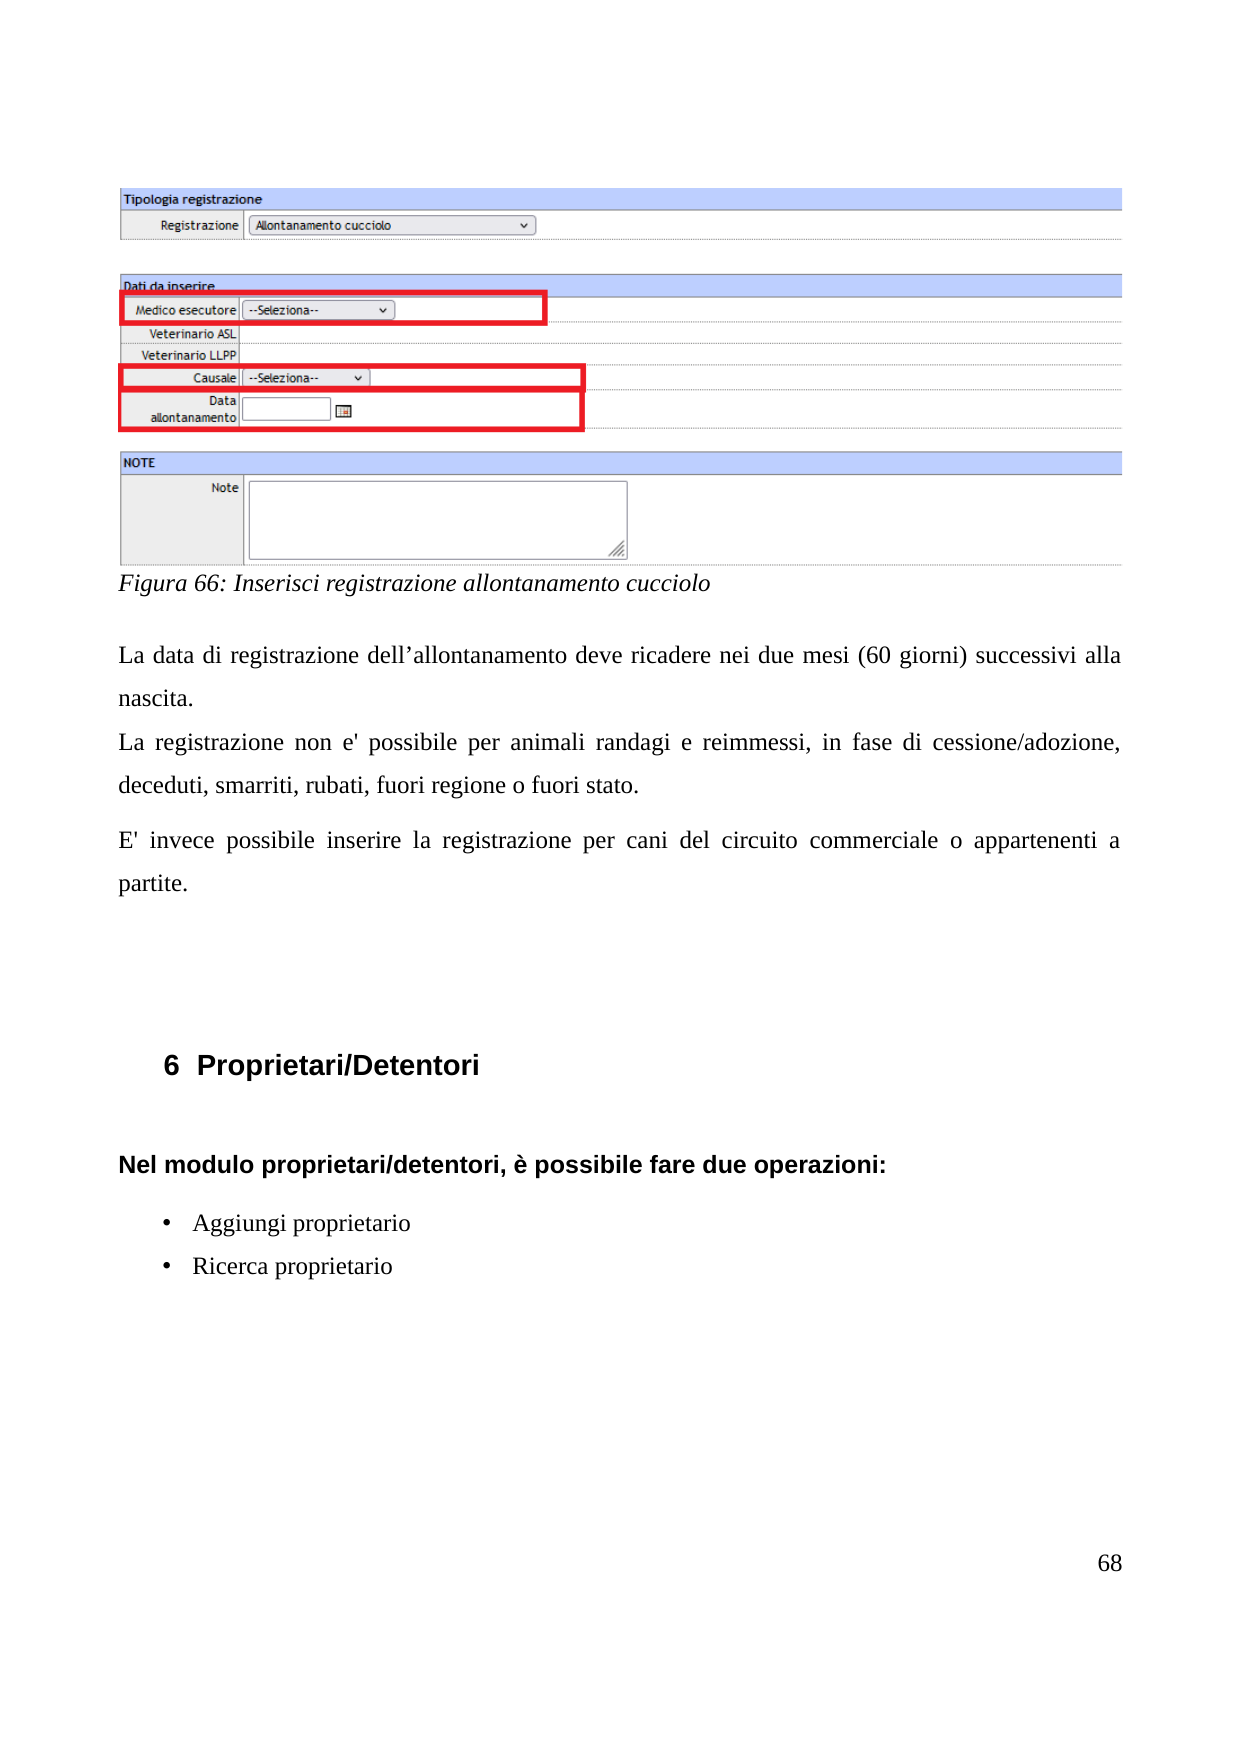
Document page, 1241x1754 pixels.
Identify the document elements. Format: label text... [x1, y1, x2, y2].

text La data di registrazione dell’allontanamento deve ricadere nei due mesi (60 giorni) successivi alla nascita. La registrazione non e' possibile per animali randagi e reimmessi, in fase di cessione/adozione, deceduti, smarriti, rubati, fuori regione o fuori stato. [118, 640, 1122, 798]
text E' invece possibile inserire la registrazione per cani del circuito commerciale o appartenenti a partite. [118, 825, 1122, 940]
list Aggiungi proprietario [162, 1208, 1122, 1237]
subtitle Proprietari/Detentori [155, 1048, 1122, 1081]
list Ricerca proprietario [162, 1251, 1122, 1280]
picture [118, 188, 1123, 569]
text Figura 66: Inserisci registrazione allontanamento cucciolo [118, 569, 1122, 597]
text Nel modulo proprietari/detentori, è possibile fare due operazioni: [118, 1149, 1122, 1178]
